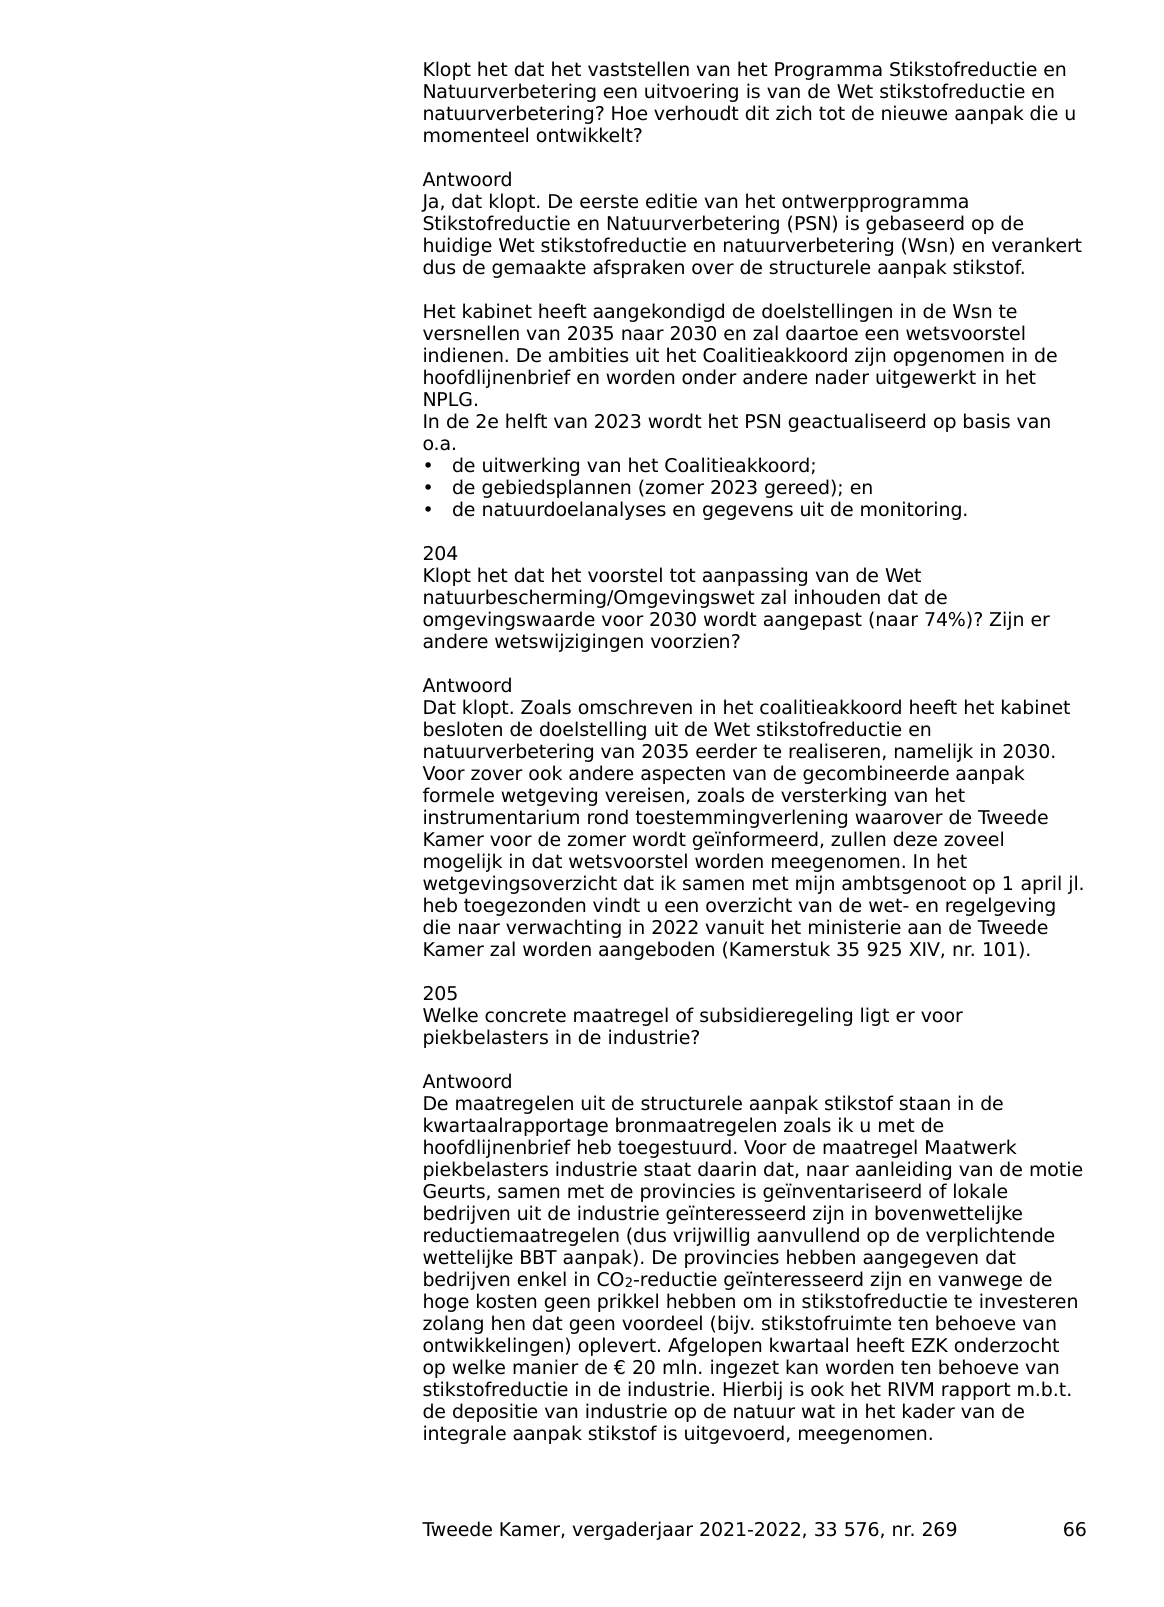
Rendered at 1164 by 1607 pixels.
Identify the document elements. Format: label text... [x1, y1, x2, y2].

text De maatregelen uit de structurele aanpak stikstof staan in de kwartaalrapportage bronmaatregelen zoals ik u met de hoofdlijnenbrief heb toegestuurd. Voor de maatregel Maatwerk piekbelasters industrie staat daarin dat, naar aanleiding van de motie Geurts, samen met de provincies is geïnventariseerd of lokale bedrijven uit de industrie geïnteresseerd zijn in bovenwettelijke reductiemaatregelen (dus vrijwillig aanvullend op de verplichtende wettelijke BBT aanpak). De provincies hebben aangegeven dat bedrijven enkel in CO2-reductie geïnteresseerd zijn en vanwege de hoge kosten geen prikkel hebben om in stikstofreductie te investeren zolang hen dat geen voordeel (bijv. stikstofruimte ten behoeve van ontwikkelingen) oplevert. Afgelopen kwartaal heeft EZK onderzocht op welke manier de € 20 mln. ingezet kan worden ten behoeve van stikstofreductie in de industrie. Hierbij is ook het RIVM rapport m.b.t. de depositie van industrie op de natuur wat in het kader van de integrale aanpak stikstof is uitgevoerd, meegenomen. [422, 1093, 1087, 1445]
text • de gebiedsplannen (zomer 2023 gereed); en [422, 477, 1087, 499]
text Antwoord [422, 169, 1087, 191]
text Ja, dat klopt. De eerste editie van het ontwerpprogramma Stikstofreductie en Natuurverbetering (PSN) is gebaseerd op de huidige Wet stikstofreductie en natuurverbetering (Wsn) en verankert dus de gemaakte afspraken over de structurele aanpak stikstof. [422, 191, 1087, 279]
text 205 [422, 983, 1087, 1005]
text 204 [422, 543, 1087, 565]
text Antwoord [422, 675, 1087, 697]
text Klopt het dat het vaststellen van het Programma Stikstofreductie en Natuurverbetering een uitvoering is van de Wet stikstofreductie en natuurverbetering? Hoe verhoudt dit zich tot de nieuwe aanpak die u momenteel ontwikkelt? [422, 59, 1087, 147]
text • de natuurdoelanalyses en gegevens uit de monitoring. [422, 499, 1087, 521]
text • de uitwerking van het Coalitieakkoord; [422, 455, 1087, 477]
text Klopt het dat het voorstel tot aanpassing van de Wet natuurbescherming/Omgevingswet zal inhouden dat de omgevingswaarde voor 2030 wordt aangepast (naar 74%)? Zijn er andere wetswijzigingen voorzien? [422, 565, 1087, 653]
text Dat klopt. Zoals omschreven in het coalitieakkoord heeft het kabinet besloten de doelstelling uit de Wet stikstofreductie en natuurverbetering van 2035 eerder te realiseren, namelijk in 2030. Voor zover ook andere aspecten van de gecombineerde aanpak formele wetgeving vereisen, zoals de versterking van het instrumentarium rond toestemmingverlening waarover de Tweede Kamer voor de zomer wordt geïnformeerd, zullen deze zoveel mogelijk in dat wetsvoorstel worden meegenomen. In het wetgevingsoverzicht dat ik samen met mijn ambtsgenoot op 1 april jl. heb toegezonden vindt u een overzicht van de wet- en regelgeving die naar verwachting in 2022 vanuit het ministerie aan de Tweede Kamer zal worden aangeboden (Kamerstuk 35 925 XIV, nr. 101). [422, 697, 1087, 961]
text Welke concrete maatregel of subsidieregeling ligt er voor piekbelasters in de industrie? [422, 1005, 1087, 1049]
text Antwoord [422, 1071, 1087, 1093]
text In de 2e helft van 2023 wordt het PSN geactualiseerd op basis van o.a. [422, 411, 1087, 455]
text Het kabinet heeft aangekondigd de doelstellingen in de Wsn te versnellen van 2035 naar 2030 en zal daartoe een wetsvoorstel indienen. De ambities uit het Coalitieakkoord zijn opgenomen in de hoofdlijnenbrief en worden onder andere nader uitgewerkt in het NPLG. [422, 301, 1087, 411]
